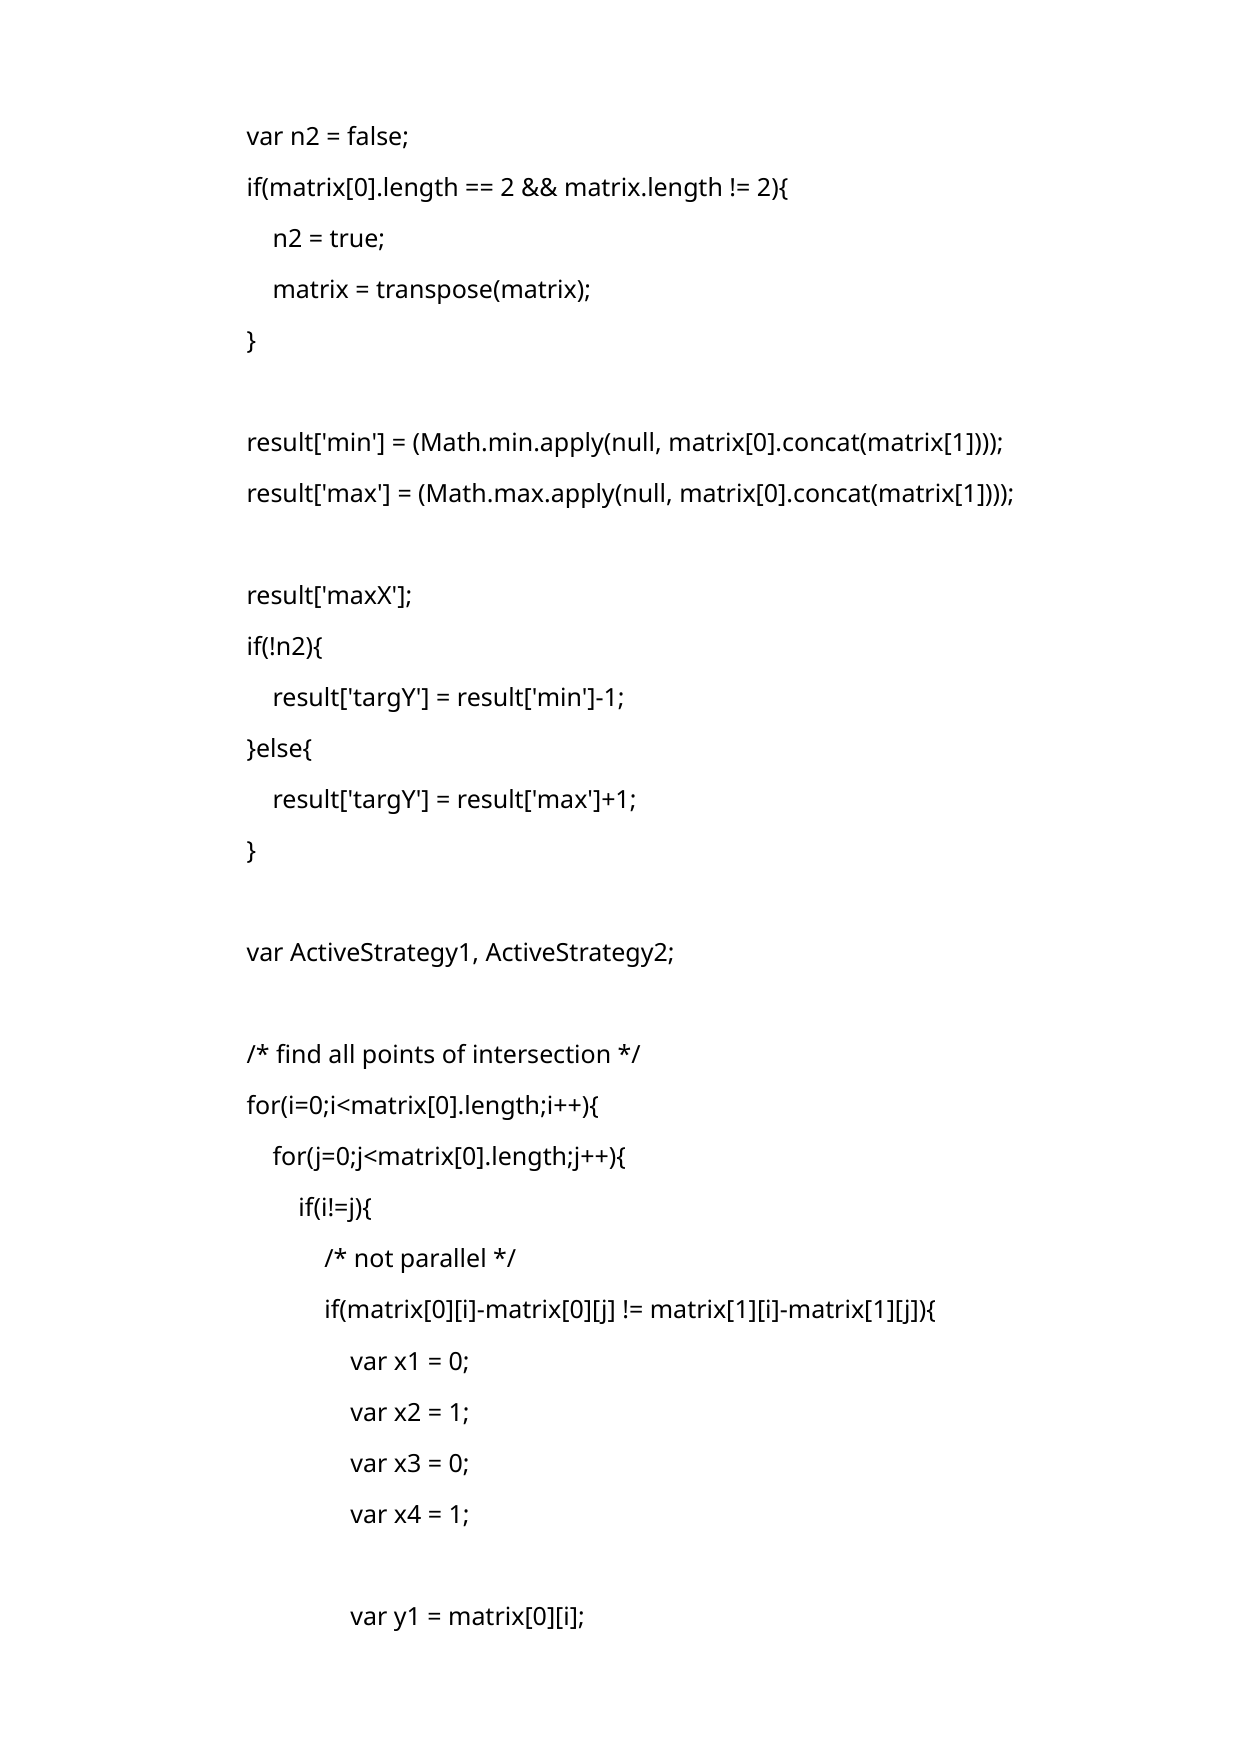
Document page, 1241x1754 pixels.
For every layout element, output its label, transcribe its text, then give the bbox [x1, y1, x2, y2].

text if(matrix[0][i]-matrix[0][j] != matrix[1][i]-matrix[1][j]){ [118, 1292, 1181, 1326]
text var x3 = 0; [118, 1445, 1181, 1479]
text var x2 = 1; [118, 1394, 1181, 1428]
text result['maxX']; [118, 577, 1181, 612]
text result['min'] = (Math.min.apply(null, matrix[0].concat(matrix[1]))); [118, 424, 1181, 458]
text for(j=0;j<matrix[0].length;j++){ [118, 1139, 1181, 1173]
text result['max'] = (Math.max.apply(null, matrix[0].concat(matrix[1]))); [118, 475, 1181, 509]
text /* not parallel */ [118, 1241, 1181, 1275]
text var y1 = matrix[0][i]; [118, 1598, 1181, 1632]
text } [118, 322, 1181, 356]
text if(!n2){ [118, 628, 1181, 663]
text var x1 = 0; [118, 1343, 1181, 1377]
text /* find all points of intersection */ [118, 1037, 1181, 1071]
text var n2 = false; [118, 118, 1181, 152]
text }else{ [118, 731, 1181, 765]
text if(matrix[0].length == 2 && matrix.length != 2){ [118, 169, 1181, 203]
text result['targY'] = result['max']+1; [118, 782, 1181, 816]
text n2 = true; [118, 220, 1181, 254]
text if(i!=j){ [118, 1190, 1181, 1224]
text var x4 = 1; [118, 1496, 1181, 1530]
text result['targY'] = result['min']-1; [118, 679, 1181, 714]
text var ActiveStrategy1, ActiveStrategy2; [118, 935, 1181, 969]
text matrix = transpose(matrix); [118, 271, 1181, 305]
text for(i=0;i<matrix[0].length;i++){ [118, 1088, 1181, 1122]
text } [118, 833, 1181, 867]
